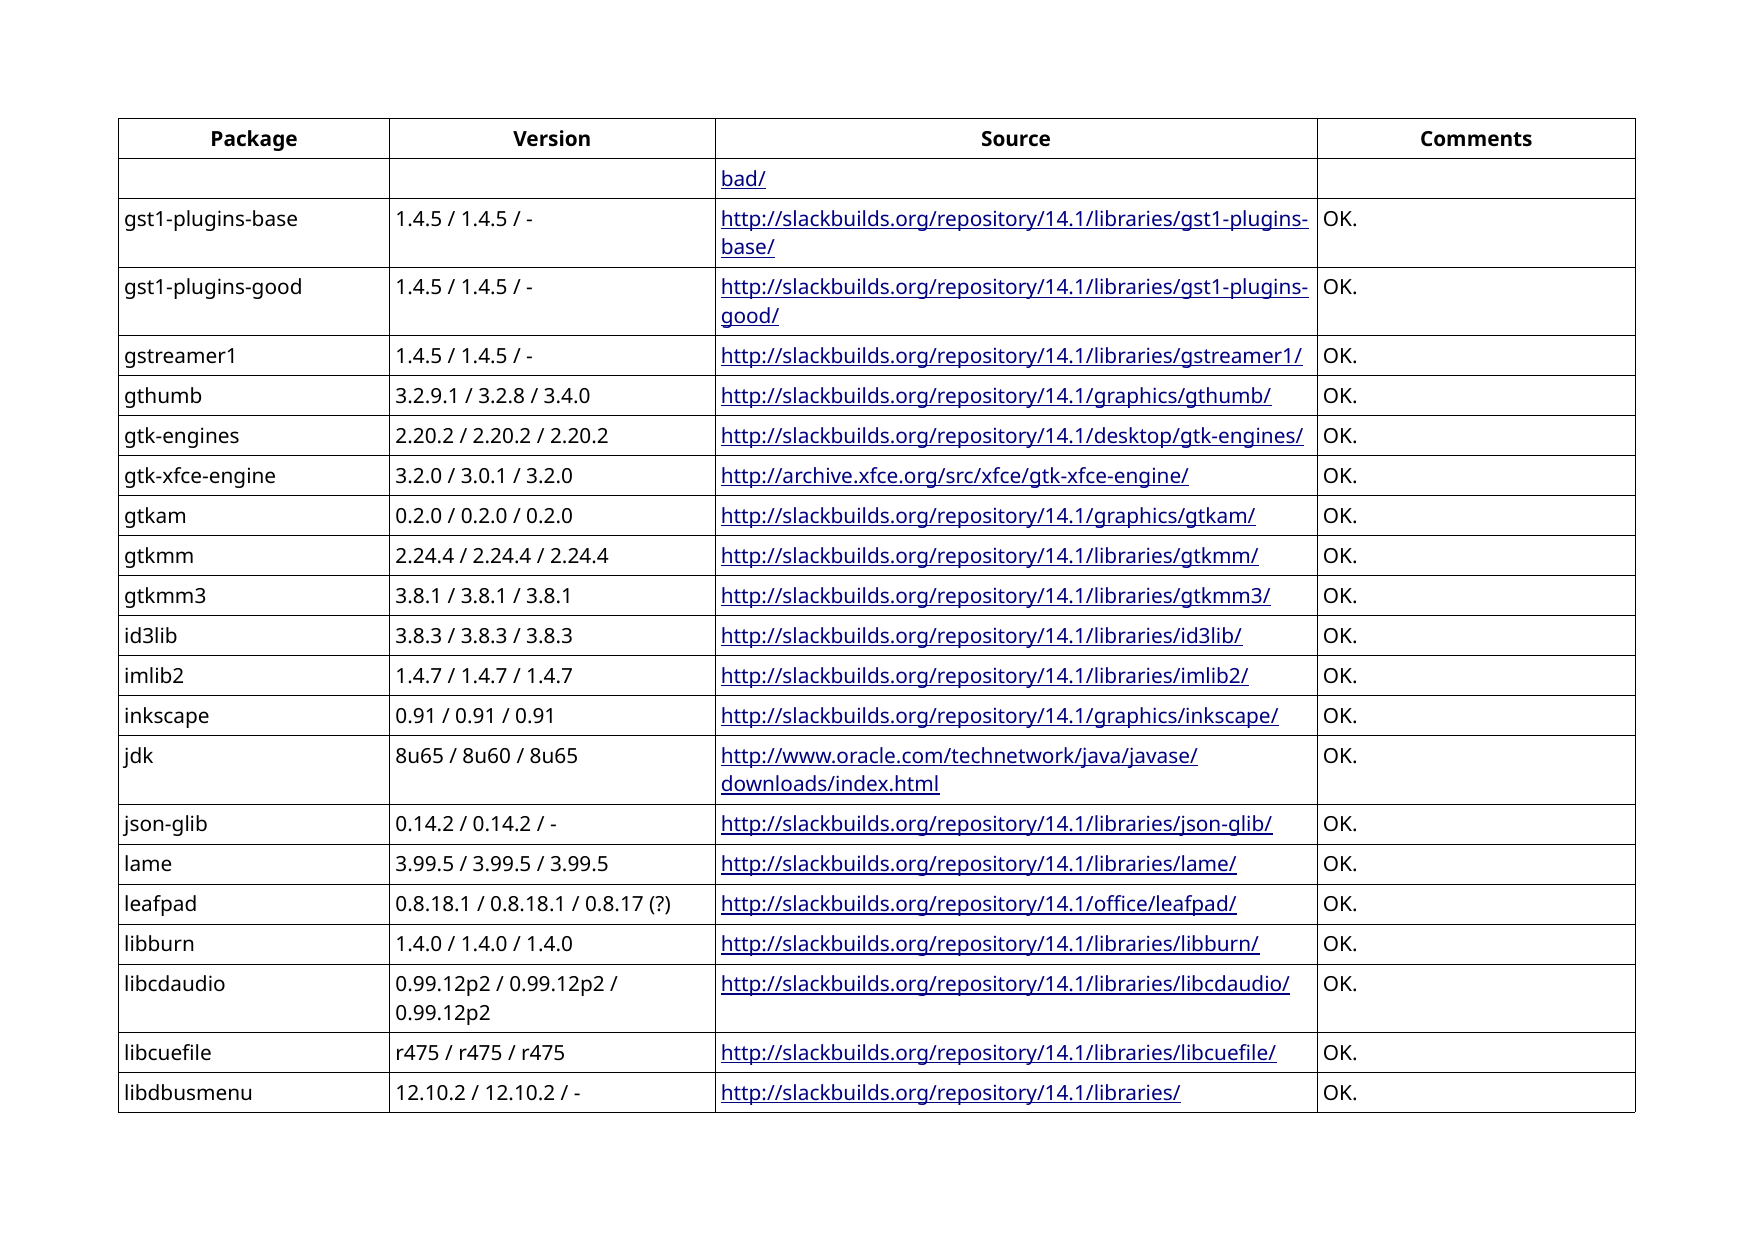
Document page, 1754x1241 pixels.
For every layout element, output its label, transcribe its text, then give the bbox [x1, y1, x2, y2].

table_cell libburn [119, 925, 389, 963]
table_cell gtkam [119, 496, 389, 535]
table_cell 1.4.0 / 1.4.0 / 1.4.0 [390, 925, 715, 963]
table_cell gthumb [119, 376, 389, 415]
table_cell OK. [1318, 416, 1635, 455]
table_cell [1318, 159, 1635, 198]
table_cell 3.8.3 / 3.8.3 / 3.8.3 [390, 616, 715, 655]
table_header Source [716, 119, 1317, 158]
table_cell bad/ [716, 159, 1317, 198]
table_cell OK. [1318, 496, 1635, 535]
table_cell http://slackbuilds.org/repository/14.1/libraries/gstreamer1/ [716, 336, 1317, 375]
table_cell gtk-xfce-engine [119, 456, 389, 495]
table_header Version [390, 119, 715, 158]
table_cell OK. [1318, 199, 1635, 267]
table_cell http://slackbuilds.org/repository/14.1/desktop/gtk-engines/ [716, 416, 1317, 455]
table_cell OK. [1318, 456, 1635, 495]
table_cell http://slackbuilds.org/repository/14.1/libraries/id3lib/ [716, 616, 1317, 655]
table_cell OK. [1318, 845, 1635, 883]
table_cell json-glib [119, 805, 389, 843]
table_cell 0.2.0 / 0.2.0 / 0.2.0 [390, 496, 715, 535]
table_cell OK. [1318, 925, 1635, 963]
table_cell 0.99.12p2 / 0.99.12p2 / 0.99.12p2 [390, 965, 715, 1032]
table_cell http://slackbuilds.org/repository/14.1/libraries/ [716, 1073, 1317, 1112]
table_cell http://slackbuilds.org/repository/14.1/graphics/inkscape/ [716, 696, 1317, 735]
table_cell OK. [1318, 336, 1635, 375]
table_cell 1.4.5 / 1.4.5 / - [390, 268, 715, 335]
table_cell gstreamer1 [119, 336, 389, 375]
table_cell libcuefile [119, 1033, 389, 1072]
table_cell leafpad [119, 885, 389, 923]
table_cell 3.8.1 / 3.8.1 / 3.8.1 [390, 576, 715, 615]
table_cell 3.99.5 / 3.99.5 / 3.99.5 [390, 845, 715, 883]
table_cell OK. [1318, 576, 1635, 615]
table_cell [119, 159, 389, 198]
table_cell OK. [1318, 965, 1635, 1032]
table_cell 3.2.0 / 3.0.1 / 3.2.0 [390, 456, 715, 495]
table_cell 2.20.2 / 2.20.2 / 2.20.2 [390, 416, 715, 455]
table_cell OK. [1318, 696, 1635, 735]
table_cell http://slackbuilds.org/repository/14.1/graphics/gtkam/ [716, 496, 1317, 535]
table_cell [390, 159, 715, 198]
table_cell http://archive.xfce.org/src/xfce/gtk-xfce-engine/ [716, 456, 1317, 495]
table_cell OK. [1318, 805, 1635, 843]
table_cell 0.91 / 0.91 / 0.91 [390, 696, 715, 735]
table_cell OK. [1318, 736, 1635, 803]
table_cell http://www.oracle.com/technetwork/java/javase/downloads/index.html [716, 736, 1317, 803]
table_cell http://slackbuilds.org/repository/14.1/libraries/libburn/ [716, 925, 1317, 963]
table_cell OK. [1318, 268, 1635, 335]
table_cell id3lib [119, 616, 389, 655]
table_cell 3.2.9.1 / 3.2.8 / 3.4.0 [390, 376, 715, 415]
table_cell 0.8.18.1 / 0.8.18.1 / 0.8.17 (?) [390, 885, 715, 923]
table_cell http://slackbuilds.org/repository/14.1/libraries/json-glib/ [716, 805, 1317, 843]
table_cell libdbusmenu [119, 1073, 389, 1112]
table_cell 1.4.5 / 1.4.5 / - [390, 336, 715, 375]
table_cell gtkmm3 [119, 576, 389, 615]
table_cell OK. [1318, 616, 1635, 655]
table_cell http://slackbuilds.org/repository/14.1/graphics/gthumb/ [716, 376, 1317, 415]
table_cell http://slackbuilds.org/repository/14.1/libraries/gst1-plugins-good/ [716, 268, 1317, 335]
table_cell http://slackbuilds.org/repository/14.1/libraries/gtkmm/ [716, 536, 1317, 575]
table_cell http://slackbuilds.org/repository/14.1/libraries/gtkmm3/ [716, 576, 1317, 615]
table_cell OK. [1318, 885, 1635, 923]
table_cell lame [119, 845, 389, 883]
table_cell inkscape [119, 696, 389, 735]
table_cell http://slackbuilds.org/repository/14.1/libraries/libcuefile/ [716, 1033, 1317, 1072]
table_cell http://slackbuilds.org/repository/14.1/libraries/gst1-plugins-base/ [716, 199, 1317, 267]
table_cell gst1-plugins-base [119, 199, 389, 267]
table_cell 1.4.5 / 1.4.5 / - [390, 199, 715, 267]
table_cell 8u65 / 8u60 / 8u65 [390, 736, 715, 803]
table_cell gtkmm [119, 536, 389, 575]
table_cell http://slackbuilds.org/repository/14.1/libraries/libcdaudio/ [716, 965, 1317, 1032]
table_cell imlib2 [119, 656, 389, 695]
table_header Comments [1318, 119, 1635, 158]
table_cell OK. [1318, 1033, 1635, 1072]
table_cell 12.10.2 / 12.10.2 / - [390, 1073, 715, 1112]
table_cell OK. [1318, 376, 1635, 415]
table_cell http://slackbuilds.org/repository/14.1/office/leafpad/ [716, 885, 1317, 923]
table_cell 0.14.2 / 0.14.2 / - [390, 805, 715, 843]
table_cell OK. [1318, 536, 1635, 575]
table_cell 2.24.4 / 2.24.4 / 2.24.4 [390, 536, 715, 575]
table_cell OK. [1318, 1073, 1635, 1112]
table_cell OK. [1318, 656, 1635, 695]
table_cell http://slackbuilds.org/repository/14.1/libraries/lame/ [716, 845, 1317, 883]
table_cell 1.4.7 / 1.4.7 / 1.4.7 [390, 656, 715, 695]
table_cell libcdaudio [119, 965, 389, 1032]
table_cell gst1-plugins-good [119, 268, 389, 335]
table_cell jdk [119, 736, 389, 803]
table_cell r475 / r475 / r475 [390, 1033, 715, 1072]
table_header Package [119, 119, 389, 158]
table_cell http://slackbuilds.org/repository/14.1/libraries/imlib2/ [716, 656, 1317, 695]
table_cell gtk-engines [119, 416, 389, 455]
